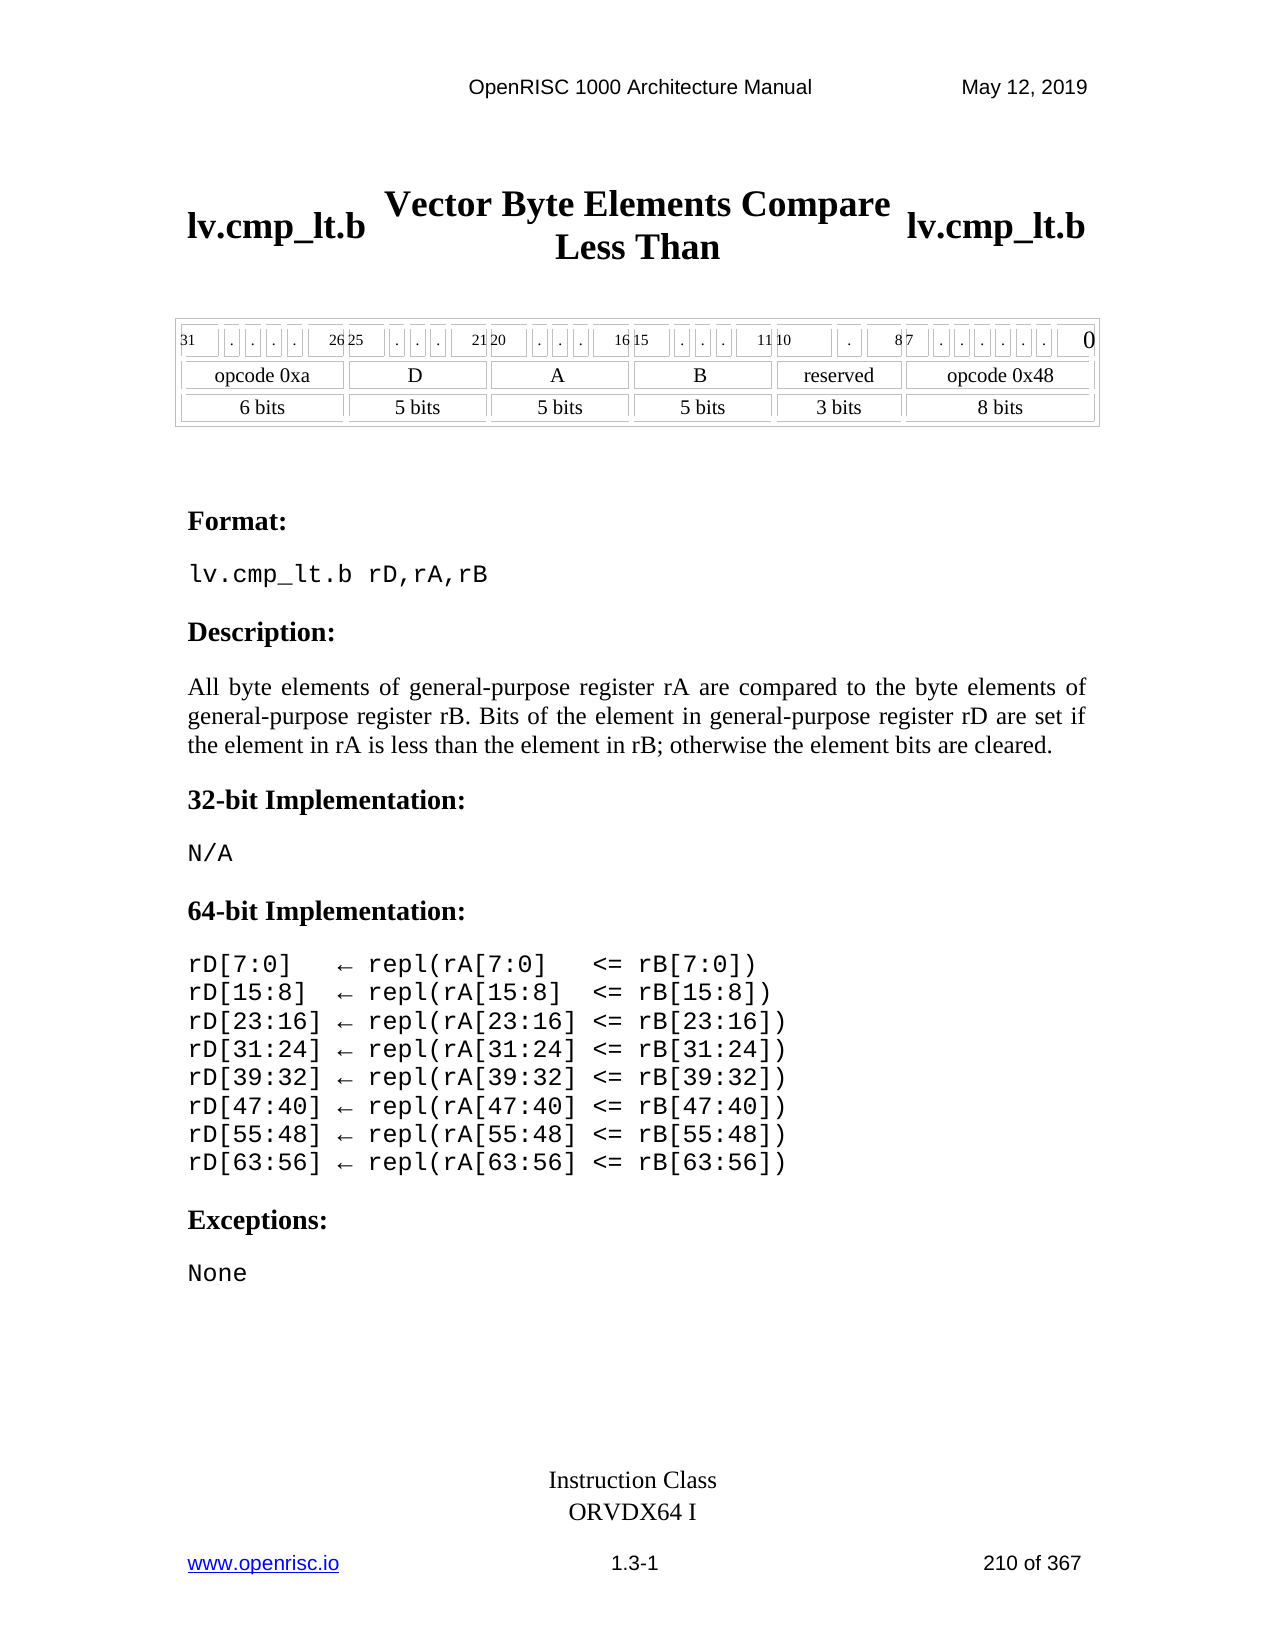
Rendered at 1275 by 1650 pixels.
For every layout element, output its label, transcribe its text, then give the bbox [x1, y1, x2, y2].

text lv.cmp_lt.b rD,rA,rB [187, 561, 1087, 590]
text None [187, 1261, 1087, 1289]
text N/A [187, 841, 1087, 869]
text Description: [187, 615, 1087, 647]
text Format: [187, 504, 1087, 536]
text All byte elements of general-purpose register rA are compared to the byte elements of general-purpose register rB. Bits of the element in general-purpose register rD are set if the element in rA is less than the element in rB; otherwise the element bits are cleared. [187, 672, 1087, 758]
text Exceptions: [187, 1203, 1087, 1236]
text rD[7:0] ← repl(rA[7:0] <= rB[7:0]) rD[15:8] ← repl(rA[15:8] <= rB[15:8]) rD[23:16] ← repl(rA[23:16] <= rB[23:16]) rD[31:24] ← repl(rA[31:24] <= rB[31:24]) rD[39:32] ← repl(rA[39:32] <= rB[39:32]) rD[47:40] ← repl(rA[47:40] <= rB[47:40]) rD[55:48] ← repl(rA[55:48] <= rB[55:48]) rD[63:56] ← repl(rA[63:56] <= rB[63:56]) [187, 952, 1087, 1178]
text 32-bit Implementation: [187, 783, 1087, 816]
text 64-bit Implementation: [187, 894, 1087, 927]
